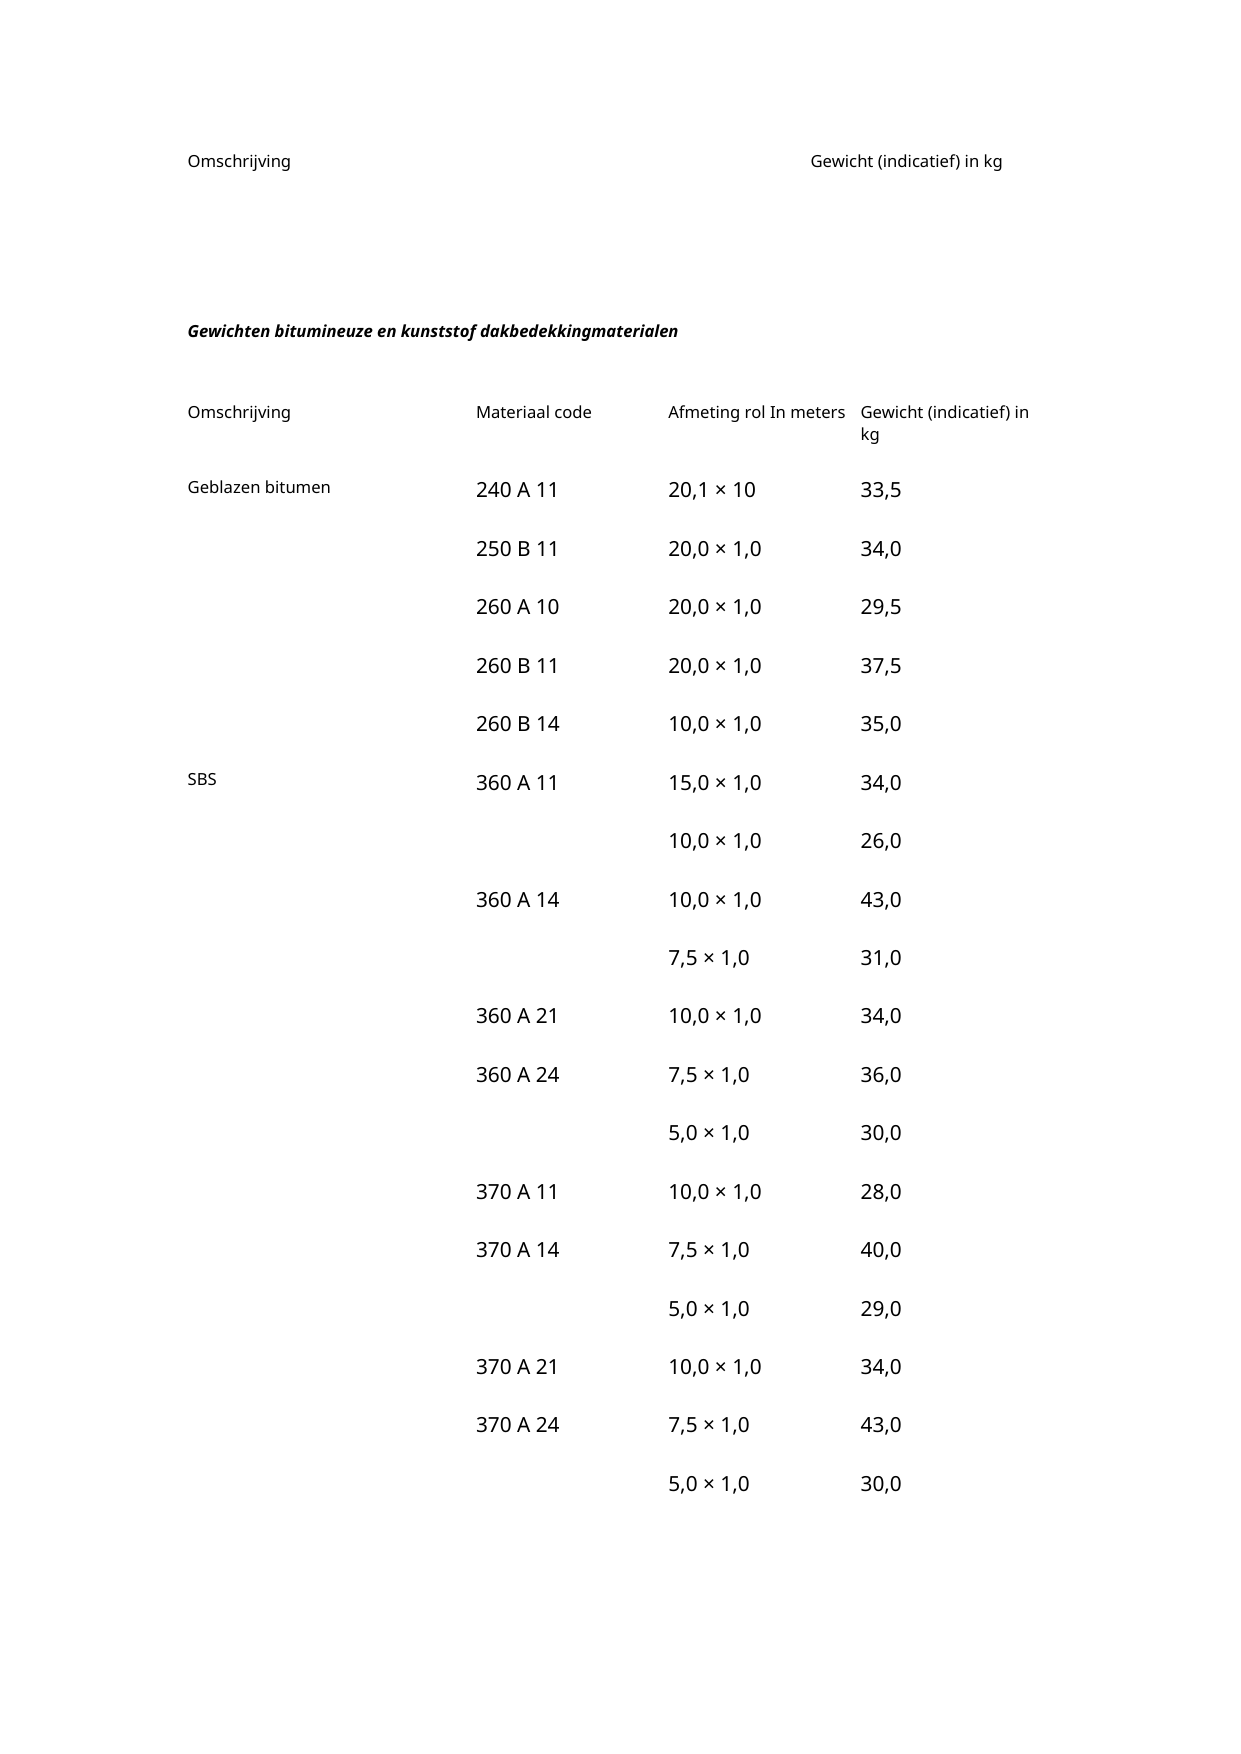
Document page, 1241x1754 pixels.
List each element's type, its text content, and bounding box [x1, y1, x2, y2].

table_cell [188, 1469, 476, 1527]
table_cell [188, 651, 476, 709]
table_cell 31,0 [860, 943, 1053, 1002]
table_cell 370 A 11 [476, 1177, 668, 1235]
table_cell [188, 1411, 476, 1469]
table_cell [188, 1060, 476, 1118]
table_cell 240 A 11 [476, 476, 668, 534]
table_cell 7,5 × 1,0 [668, 943, 860, 1002]
table_cell 370 A 21 [476, 1352, 668, 1411]
table_header Materiaal code [476, 400, 668, 476]
table_cell 20,1 × 10 [668, 476, 860, 534]
table_header Omschrijving [188, 400, 476, 476]
table_cell 360 A 21 [476, 1002, 668, 1060]
table_cell 28,0 [860, 1177, 1053, 1235]
table_cell 260 A 10 [476, 593, 668, 651]
text Gewichten bitumineuze en kunststof dakbedekkingmaterialen [187, 319, 1053, 342]
table_cell 370 A 24 [476, 1411, 668, 1469]
table_cell 7,5 × 1,0 [668, 1411, 860, 1469]
table_cell [188, 1235, 476, 1294]
table_cell 26,0 [860, 826, 1053, 885]
table_cell 29,5 [860, 593, 1053, 651]
table_cell 5,0 × 1,0 [668, 1469, 860, 1527]
table_cell 34,0 [860, 1002, 1053, 1060]
table_cell [188, 1002, 476, 1060]
table_cell [476, 1294, 668, 1352]
table_cell 30,0 [860, 1469, 1053, 1527]
table_cell [476, 1119, 668, 1177]
table_cell 10,0 × 1,0 [668, 885, 860, 943]
table_cell 10,0 × 1,0 [668, 1352, 860, 1411]
table_cell SBS [188, 768, 476, 826]
table_cell 40,0 [860, 1235, 1053, 1294]
table_cell 35,0 [860, 709, 1053, 768]
table_header Gewicht (indicatief) in kg [860, 400, 1053, 476]
table_cell 43,0 [860, 885, 1053, 943]
table_cell 34,0 [860, 768, 1053, 826]
table_cell 10,0 × 1,0 [668, 1002, 860, 1060]
table_cell 34,0 [860, 534, 1053, 592]
table_cell 260 B 14 [476, 709, 668, 768]
table_cell 37,5 [860, 651, 1053, 709]
table_cell 20,0 × 1,0 [668, 651, 860, 709]
table_cell 360 A 24 [476, 1060, 668, 1118]
table_cell [188, 534, 476, 592]
table_cell 10,0 × 1,0 [668, 826, 860, 885]
table_cell [810, 203, 1053, 261]
table_cell [188, 826, 476, 885]
table_cell [188, 1119, 476, 1177]
table_cell 360 A 14 [476, 885, 668, 943]
table_cell 250 B 11 [476, 534, 668, 592]
table_cell 20,0 × 1,0 [668, 534, 860, 592]
table_cell 5,0 × 1,0 [668, 1119, 860, 1177]
table_header Gewicht (indicatief) in kg [810, 150, 1053, 203]
table_cell 43,0 [860, 1411, 1053, 1469]
table_cell Geblazen bitumen [188, 476, 476, 534]
table_cell 7,5 × 1,0 [668, 1060, 860, 1118]
table_cell 370 A 14 [476, 1235, 668, 1294]
table_header Omschrijving [188, 150, 810, 203]
table_cell [188, 709, 476, 768]
table_cell 20,0 × 1,0 [668, 593, 860, 651]
table_cell 33,5 [860, 476, 1053, 534]
table_cell 5,0 × 1,0 [668, 1294, 860, 1352]
table_cell 260 B 11 [476, 651, 668, 709]
table_cell 34,0 [860, 1352, 1053, 1411]
table_cell [188, 885, 476, 943]
table_cell 15,0 × 1,0 [668, 768, 860, 826]
table_cell [188, 203, 810, 261]
table_cell [188, 1177, 476, 1235]
table_cell 36,0 [860, 1060, 1053, 1118]
table_cell 29,0 [860, 1294, 1053, 1352]
table_cell [188, 593, 476, 651]
table_cell 7,5 × 1,0 [668, 1235, 860, 1294]
table_cell [476, 826, 668, 885]
table_cell 360 A 11 [476, 768, 668, 826]
table_cell [188, 1294, 476, 1352]
table_cell [476, 1469, 668, 1527]
table_cell [188, 943, 476, 1002]
table_cell [476, 943, 668, 1002]
table_cell [188, 1352, 476, 1411]
table_header Afmeting rol In meters [668, 400, 860, 476]
table_cell 10,0 × 1,0 [668, 1177, 860, 1235]
table_cell 30,0 [860, 1119, 1053, 1177]
table_cell 10,0 × 1,0 [668, 709, 860, 768]
